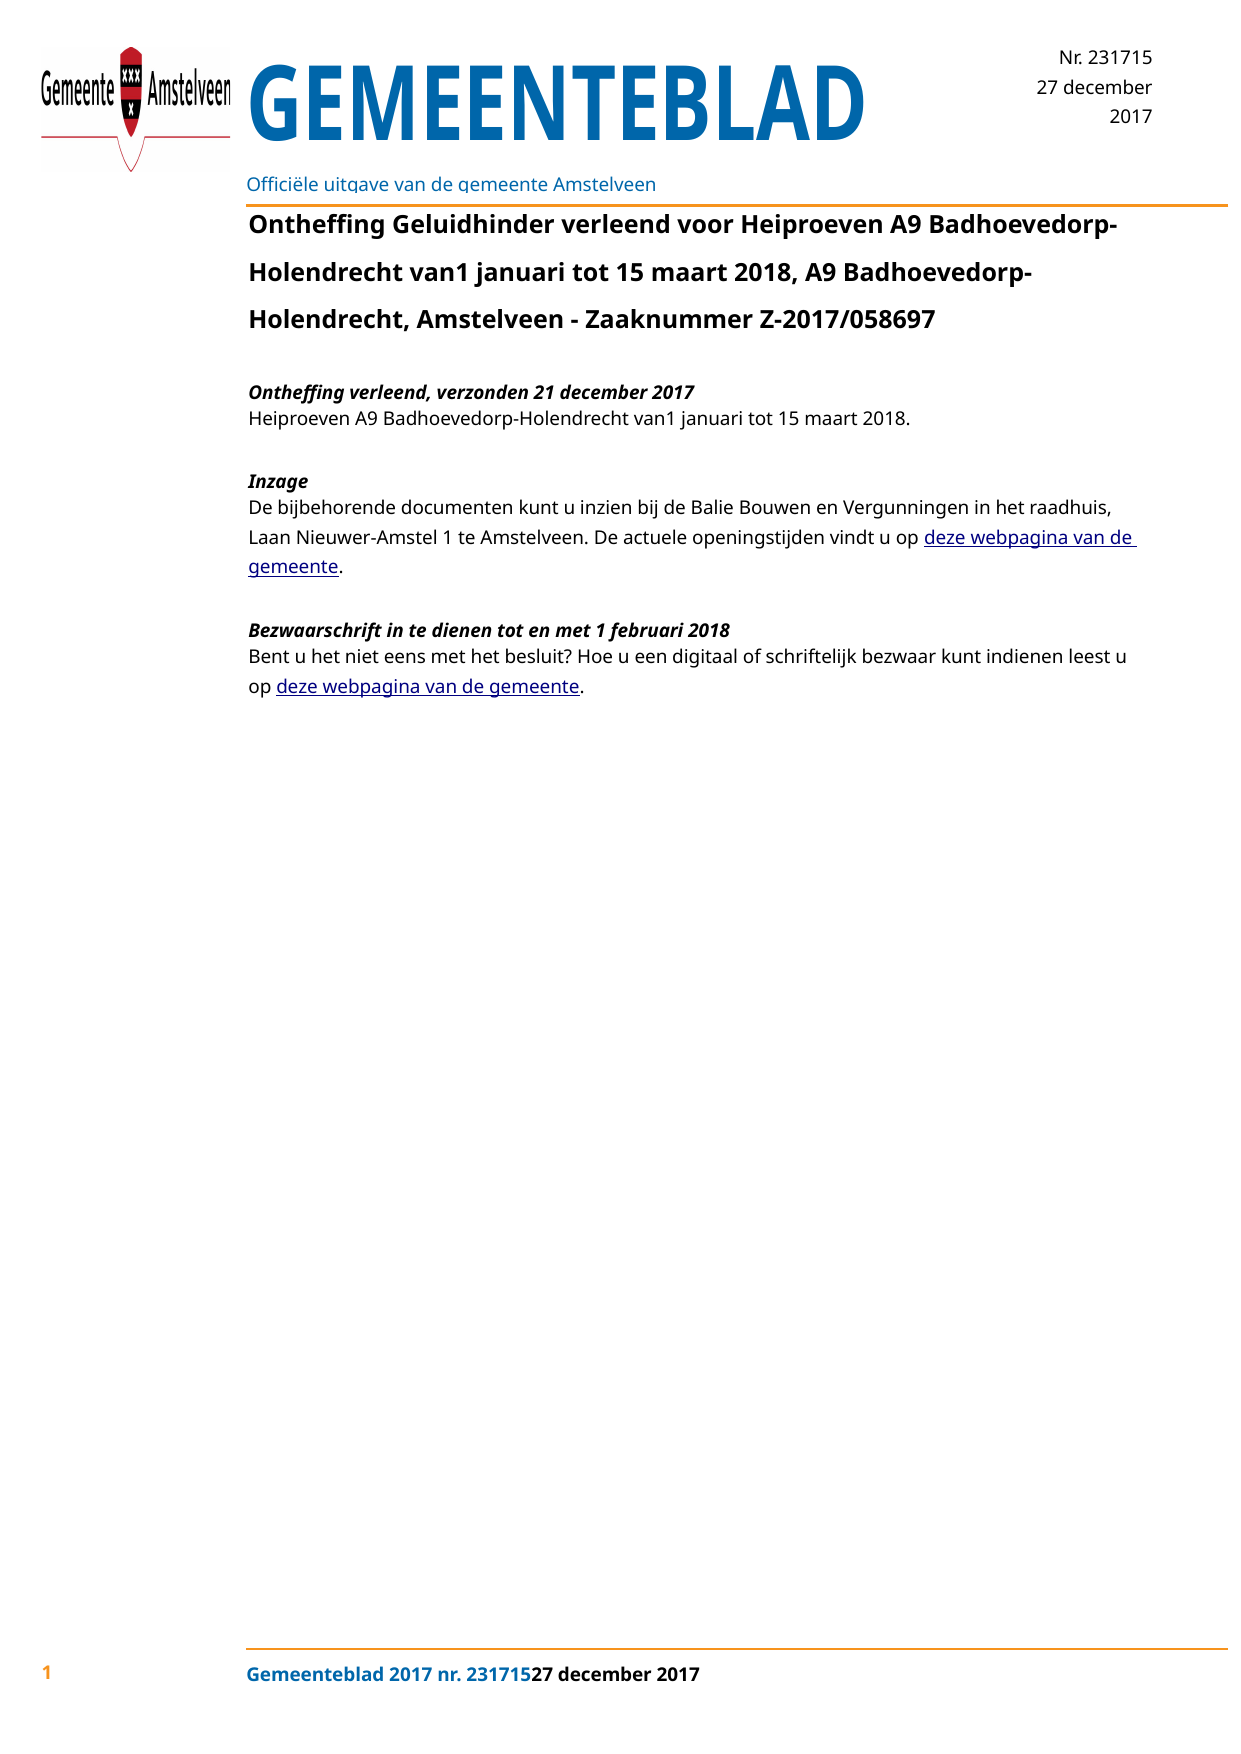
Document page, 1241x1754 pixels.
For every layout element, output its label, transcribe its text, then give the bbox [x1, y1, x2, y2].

text Heiproeven A9 Badhoevedorp-Holendrecht van1 januari tot 15 maart 2018. [248, 405, 1152, 431]
text De bijbehorende documenten kunt u inzien bij de Balie Bouwen en Vergunningen in het raadhuis, Laan Nieuwer-Amstel 1 te Amstelveen. De actuele openingstijden vindt u op deze webpagina van de gemeente. [248, 494, 1152, 579]
text Ontheffing Geluidhinder verleend voor Heiproeven A9 Badhoevedorp-Holendrecht van1 januari tot 15 maart 2018, A9 Badhoevedorp-Holendrecht, Amstelveen - Zaaknummer Z-2017/058697 [248, 207, 1152, 336]
text Ontheffing verleend, verzonden 21 december 2017 [248, 379, 1152, 405]
picture [41, 47, 231, 172]
text Bezwaarschrift in te dienen tot en met 1 februari 2018 [248, 618, 1152, 643]
text Bent u het niet eens met het besluit? Hoe u een digitaal of schriftelijk bezwaar kunt indienen leest u op deze webpagina van de gemeente. [248, 643, 1152, 699]
text Inzage [248, 469, 1152, 494]
